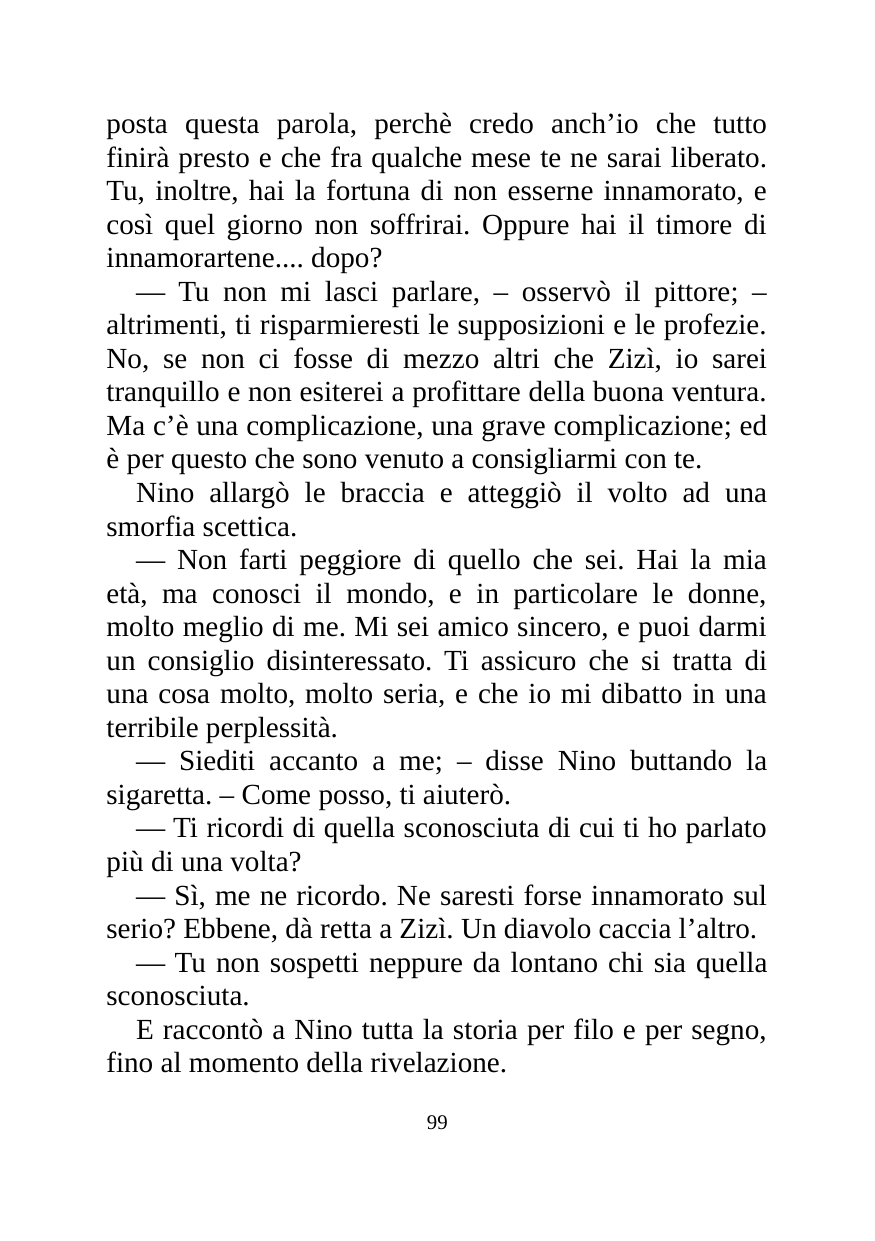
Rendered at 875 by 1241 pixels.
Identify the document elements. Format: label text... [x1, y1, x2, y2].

text — Non farti peggiore di quello che sei. Hai la mia età, ma conosci il mondo, e in particolare le donne, molto meglio di me. Mi sei amico sincero, e puoi darmi un consiglio disinteressato. Ti assicuro che si tratta di una cosa molto, molto seria, e che io mi dibatto in una terribile perplessità. [106, 542, 768, 743]
text — Ti ricordi di quella sconosciuta di cui ti ho parlato più di una volta? [106, 811, 768, 878]
text E raccontò a Nino tutta la storia per filo e per segno, fino al momento della rivelazione. [106, 1012, 768, 1079]
text — Siediti accanto a me; – disse Nino buttando la sigaretta. – Come posso, ti aiuterò. [106, 743, 768, 811]
text — Tu non mi lasci parlare, – osservò il pittore; – altrimenti, ti risparmieresti le supposizioni e le profezie. No, se non ci fosse di mezzo altri che Zizì, io sarei tranquillo e non esiterei a profittare della buona ventura. Ma c’è una complicazione, una grave complicazione; ed è per questo che sono venuto a consigliarmi con te. [106, 274, 768, 475]
text posta questa parola, perchè credo anch’io che tutto finirà presto e che fra qualche mese te ne sarai liberato. Tu, inoltre, hai la fortuna di non esserne innamorato, e così quel giorno non soffrirai. Oppure hai il timore di innamorartene.... dopo? [106, 106, 768, 274]
text — Tu non sospetti neppure da lontano chi sia quella sconosciuta. [106, 945, 768, 1012]
text Nino allargò le braccia e atteggiò il volto ad una smorfia scettica. [106, 475, 768, 542]
text — Sì, me ne ricordo. Ne saresti forse innamorato sul serio? Ebbene, dà retta a Zizì. Un diavolo caccia l’altro. [106, 878, 768, 945]
